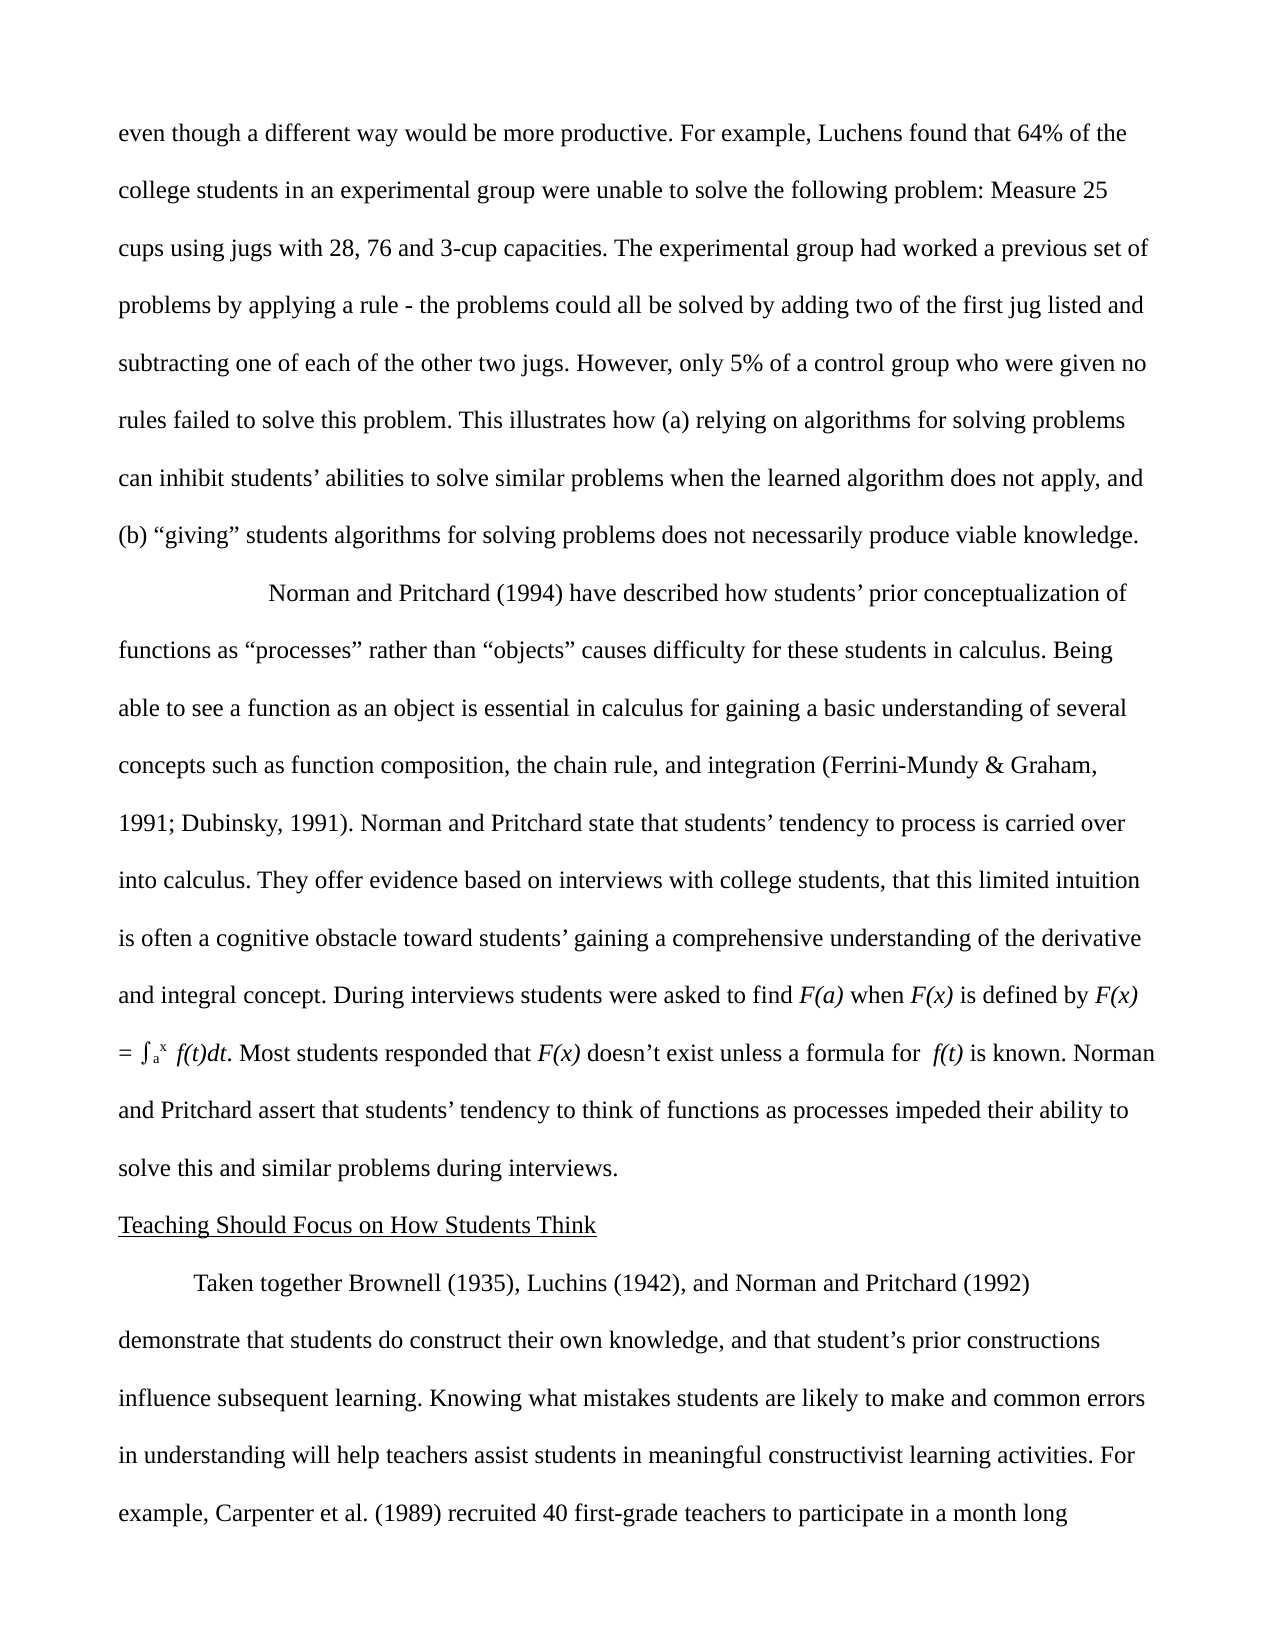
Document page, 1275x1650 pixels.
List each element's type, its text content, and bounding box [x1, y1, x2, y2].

text Teaching Should Focus on How Students Think [118, 1211, 1157, 1239]
text even though a different way would be more productive. For example, Luchens found that 64% of the college students in an experimental group were unable to solve the following problem: Measure 25 cups using jugs with 28, 76 and 3-cup capacities. The experimental group had worked a previous set of problems by applying a rule - the problems could all be solved by adding two of the first jug listed and subtracting one of each of the other two jugs. However, only 5% of a control group who were given no rules failed to solve this problem. This illustrates how (a) relying on algorithms for solving problems can inhibit students’ abilities to solve similar problems when the learned algorithm does not apply, and (b) “giving” students algorithms for solving problems does not necessarily produce viable knowledge. [118, 118, 1157, 549]
text Taken together Brownell (1935), Luchins (1942), and Norman and Pritchard (1992) demonstrate that students do construct their own knowledge, and that student’s prior constructions influence subsequent learning. Knowing what mistakes students are likely to make and common errors in understanding will help teachers assist students in meaningful constructivist learning activities. For example, Carpenter et al. (1989) recruited 40 first-grade teachers to participate in a month long [118, 1268, 1157, 1527]
text Norman and Pritchard (1994) have described how students’ prior conceptualization of functions as “processes” rather than “objects” causes difficulty for these students in calculus. Being able to see a function as an object is essential in calculus for gaining a basic understanding of several concepts such as function composition, the chain rule, and integration (Ferrini-Mundy & Graham, 1991; Dubinsky, 1991). Norman and Pritchard state that students’ tendency to process is carried over into calculus. They offer evidence based on interviews with college students, that this limited intuition is often a cognitive obstacle toward students’ gaining a comprehensive understanding of the derivative and integral concept. During interviews students were asked to find F(a) when F(x) is defined by F(x) = ax f(t)dt. Most students responded that F(x) doesn’t exist unless a formula for f(t) is known. Norman and Pritchard assert that students’ tendency to think of functions as processes impeded their ability to solve this and similar problems during interviews. [118, 578, 1157, 1182]
